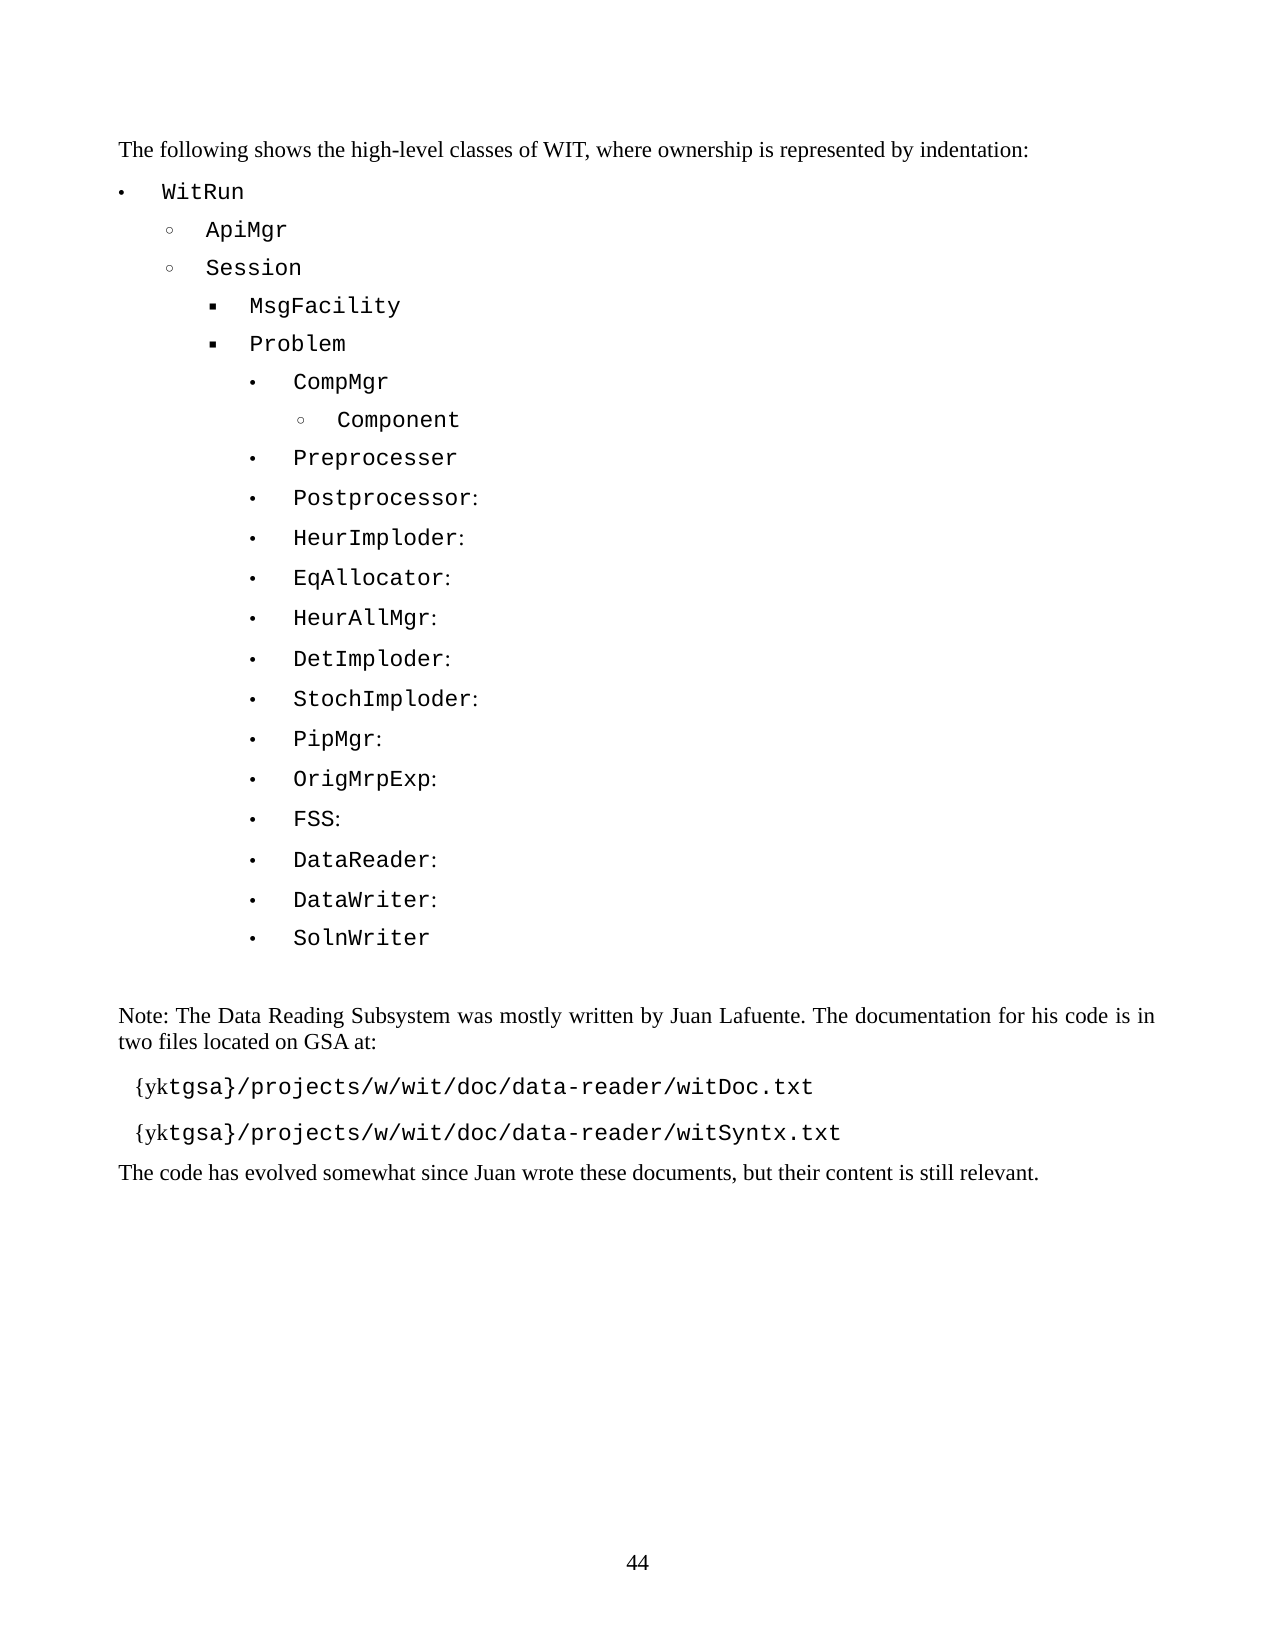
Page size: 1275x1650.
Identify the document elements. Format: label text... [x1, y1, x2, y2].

list CompMgr [249, 370, 1157, 396]
list PipMgr: [249, 725, 1157, 753]
list Preprocesser [249, 446, 1157, 472]
list Component [293, 408, 1157, 434]
text {yktgsa}/projects/w/wit/doc/data-reader/witSyntx.txt [117, 1119, 1157, 1147]
list HeurImploder: [249, 524, 1157, 552]
list EqAllocator: [249, 564, 1157, 592]
list DetImploder: [249, 645, 1157, 673]
list FSS: [249, 806, 1157, 834]
list HeurAllMgr: [249, 604, 1157, 633]
list StochImploder: [249, 685, 1157, 713]
list Postprocessor: [249, 484, 1157, 512]
text {yktgsa}/projects/w/wit/doc/data-reader/witDoc.txt [117, 1073, 1157, 1101]
list SolnWriter [249, 926, 1157, 952]
list MsgFacility [206, 294, 1157, 320]
list DataWriter: [249, 886, 1157, 914]
list ApiMgr [162, 218, 1157, 244]
list DataReader: [249, 846, 1157, 874]
text Note: The Data Reading Subsystem was mostly written by Juan Lafuente. The documentation for his code is in two files located on GSA at: [118, 1002, 1157, 1055]
text The following shows the high-level classes of WIT, where ownership is represented by indentation: [118, 136, 1157, 162]
list Problem [206, 332, 1157, 358]
text The code has evolved somewhat since Juan wrote these documents, but their content is still relevant. [118, 1159, 1157, 1186]
list OrigMrpExp: [249, 765, 1157, 793]
list WitRun [118, 181, 1157, 206]
list Session [162, 256, 1157, 282]
